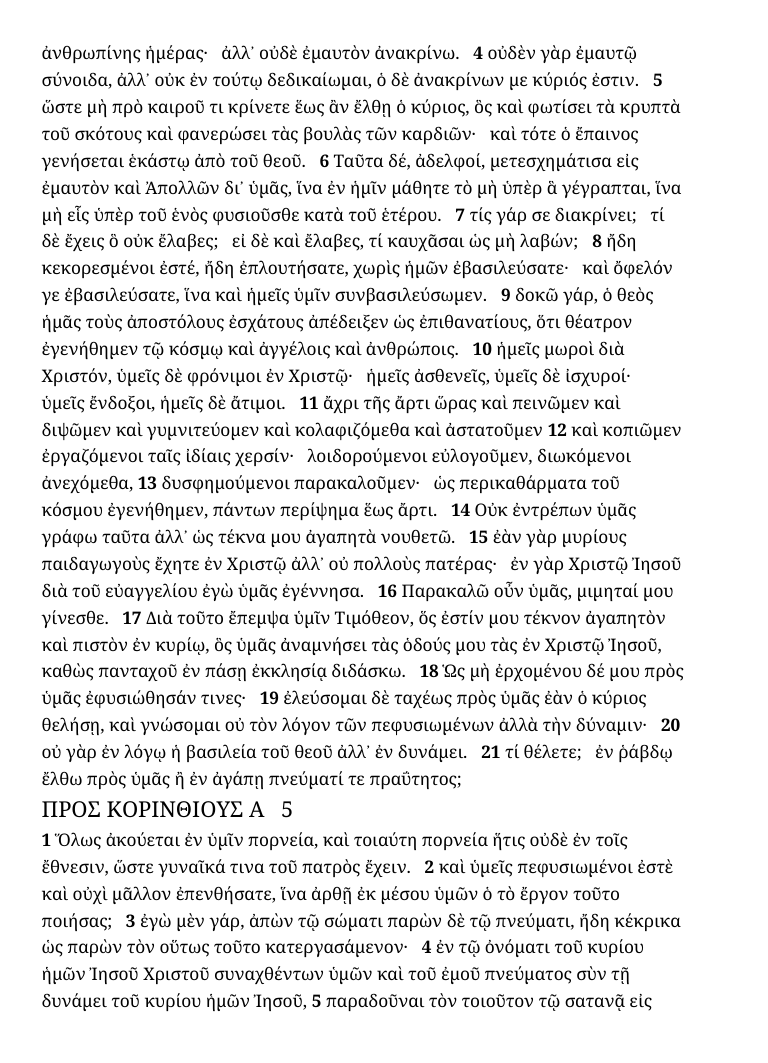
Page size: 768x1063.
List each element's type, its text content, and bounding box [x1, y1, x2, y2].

text 1 Ὅλως ἀκούεται ἐν ὑμῖν πορνεία, καὶ τοιαύτη πορνεία ἥτις οὐδὲ ἐν τοῖς ἔθνεσιν, ὥστε γυναῖκά τινα τοῦ πατρὸς ἔχειν. 2 καὶ ὑμεῖς πεφυσιωμένοι ἐστὲ καὶ οὐχὶ μᾶλλον ἐπενθήσατε, ἵνα ἀρθῇ ἐκ μέσου ὑμῶν ὁ τὸ ἔργον τοῦτο ποιήσας; 3 ἐγὼ μὲν γάρ, ἀπὼν τῷ σώματι παρὼν δὲ τῷ πνεύματι, ἤδη κέκρικα ὡς παρὼν τὸν οὕτως τοῦτο κατεργασάμενον· 4 ἐν τῷ ὀνόματι τοῦ κυρίου ἡμῶν Ἰησοῦ Χριστοῦ συναχθέντων ὑμῶν καὶ τοῦ ἐμοῦ πνεύματος σὺν τῇ δυνάμει τοῦ κυρίου ἡμῶν Ἰησοῦ, 5 παραδοῦναι τὸν τοιοῦτον τῷ σατανᾷ εἰς [41, 828, 685, 1013]
text ἀνθρωπίνης ἡμέρας· ἀλλ᾽ οὐδὲ ἐμαυτὸν ἀνακρίνω. 4 οὐδὲν γὰρ ἐμαυτῷ σύνοιδα, ἀλλ᾽ οὐκ ἐν τούτῳ δεδικαίωμαι, ὁ δὲ ἀνακρίνων με κύριός ἐστιν. 5 ὥστε μὴ πρὸ καιροῦ τι κρίνετε ἕως ἂν ἔλθῃ ὁ κύριος, ὃς καὶ φωτίσει τὰ κρυπτὰ τοῦ σκότους καὶ φανερώσει τὰς βουλὰς τῶν καρδιῶν· καὶ τότε ὁ ἔπαινος γενήσεται ἑκάστῳ ἀπὸ τοῦ θεοῦ. 6 Ταῦτα δέ, ἀδελφοί, μετεσχημάτισα εἰς ἐμαυτὸν καὶ Ἀπολλῶν δι᾽ ὑμᾶς, ἵνα ἐν ἡμῖν μάθητε τὸ μὴ ὑπὲρ ἃ γέγραπται, ἵνα μὴ εἷς ὑπὲρ τοῦ ἑνὸς φυσιοῦσθε κατὰ τοῦ ἑτέρου. 7 τίς γάρ σε διακρίνει; τί δὲ ἔχεις ὃ οὐκ ἔλαβες; εἰ δὲ καὶ ἔλαβες, τί καυχᾶσαι ὡς μὴ λαβών; 8 ἤδη κεκορεσμένοι ἐστέ, ἤδη ἐπλουτήσατε, χωρὶς ἡμῶν ἐβασιλεύσατε· καὶ ὄφελόν γε ἐβασιλεύσατε, ἵνα καὶ ἡμεῖς ὑμῖν συνβασιλεύσωμεν. 9 δοκῶ γάρ, ὁ θεὸς ἡμᾶς τοὺς ἀποστόλους ἐσχάτους ἀπέδειξεν ὡς ἐπιθανατίους, ὅτι θέατρον ἐγενήθημεν τῷ κόσμῳ καὶ ἀγγέλοις καὶ ἀνθρώποις. 10 ἡμεῖς μωροὶ διὰ Χριστόν, ὑμεῖς δὲ φρόνιμοι ἐν Χριστῷ· ἡμεῖς ἀσθενεῖς, ὑμεῖς δὲ ἰσχυροί· ὑμεῖς ἔνδοξοι, ἡμεῖς δὲ ἄτιμοι. 11 ἄχρι τῆς ἄρτι ὥρας καὶ πεινῶμεν καὶ διψῶμεν καὶ γυμνιτεύομεν καὶ κολαφιζόμεθα καὶ ἀστατοῦμεν 12 καὶ κοπιῶμεν ἐργαζόμενοι ταῖς ἰδίαις χερσίν· λοιδορούμενοι εὐλογοῦμεν, διωκόμενοι ἀνεχόμεθα, 13 δυσφημούμενοι παρακαλοῦμεν· ὡς περικαθάρματα τοῦ κόσμου ἐγενήθημεν, πάντων περίψημα ἕως ἄρτι. 14 Οὐκ ἐντρέπων ὑμᾶς γράφω ταῦτα ἀλλ᾽ ὡς τέκνα μου ἀγαπητὰ νουθετῶ. 15 ἐὰν γὰρ μυρίους παιδαγωγοὺς ἔχητε ἐν Χριστῷ ἀλλ᾽ οὐ πολλοὺς πατέρας· ἐν γὰρ Χριστῷ Ἰησοῦ διὰ τοῦ εὐαγγελίου ἐγὼ ὑμᾶς ἐγέννησα. 16 Παρακαλῶ οὖν ὑμᾶς, μιμηταί μου γίνεσθε. 17 Διὰ τοῦτο ἔπεμψα ὑμῖν Τιμόθεον, ὅς ἐστίν μου τέκνον ἀγαπητὸν καὶ πιστὸν ἐν κυρίῳ, ὃς ὑμᾶς ἀναμνήσει τὰς ὁδούς μου τὰς ἐν Χριστῷ Ἰησοῦ, καθὼς πανταχοῦ ἐν πάσῃ ἐκκλησίᾳ διδάσκω. 18 Ὡς μὴ ἐρχομένου δέ μου πρὸς ὑμᾶς ἐφυσιώθησάν τινες· 19 ἐλεύσομαι δὲ ταχέως πρὸς ὑμᾶς ἐὰν ὁ κύριος θελήσῃ, καὶ γνώσομαι οὐ τὸν λόγον τῶν πεφυσιωμένων ἀλλὰ τὴν δύναμιν· 20 οὐ γὰρ ἐν λόγῳ ἡ βασιλεία τοῦ θεοῦ ἀλλ᾽ ἐν δυνάμει. 21 τί θέλετε; ἐν ῥάβδῳ ἔλθω πρὸς ὑμᾶς ἢ ἐν ἀγάπῃ πνεύματί τε πραΰτητος; [41, 41, 685, 790]
text ΠΡΟΣ ΚΟΡΙΝΘΙΟΥΣ Α 5 [41, 794, 685, 824]
